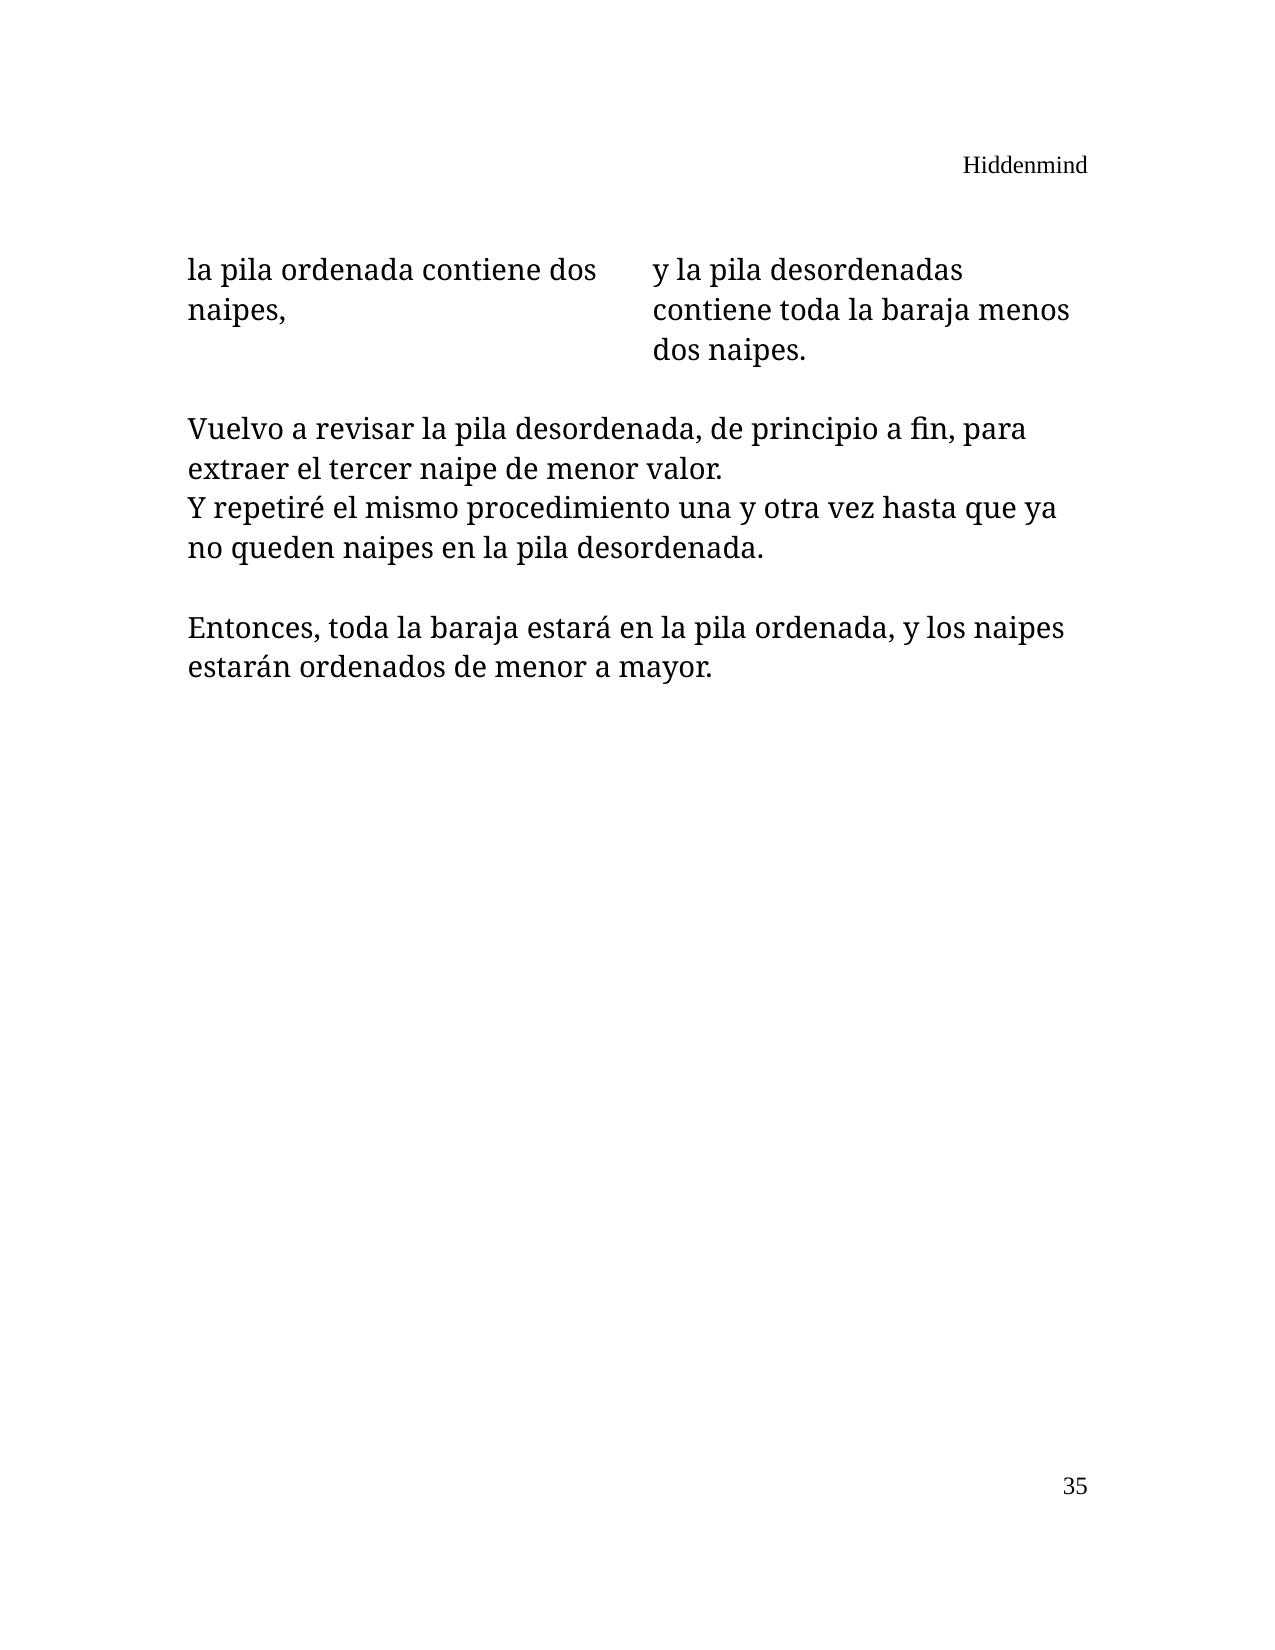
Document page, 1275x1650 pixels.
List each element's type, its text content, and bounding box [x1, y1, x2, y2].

text y la pila desordenadas contiene toda la baraja menos dos naipes. [652, 250, 1087, 369]
text Entonces, toda la baraja estará en la pila ordenada, y los naipes estarán ordenados de menor a mayor. [187, 607, 1087, 686]
text la pila ordenada contiene dos naipes, [187, 250, 622, 329]
text Y repetiré el mismo procedimiento una y otra vez hasta que ya no queden naipes en la pila desordenada. [187, 488, 1087, 567]
text Vuelvo a revisar la pila desordenada, de principio a fin, para extraer el tercer naipe de menor valor. [187, 408, 1087, 488]
